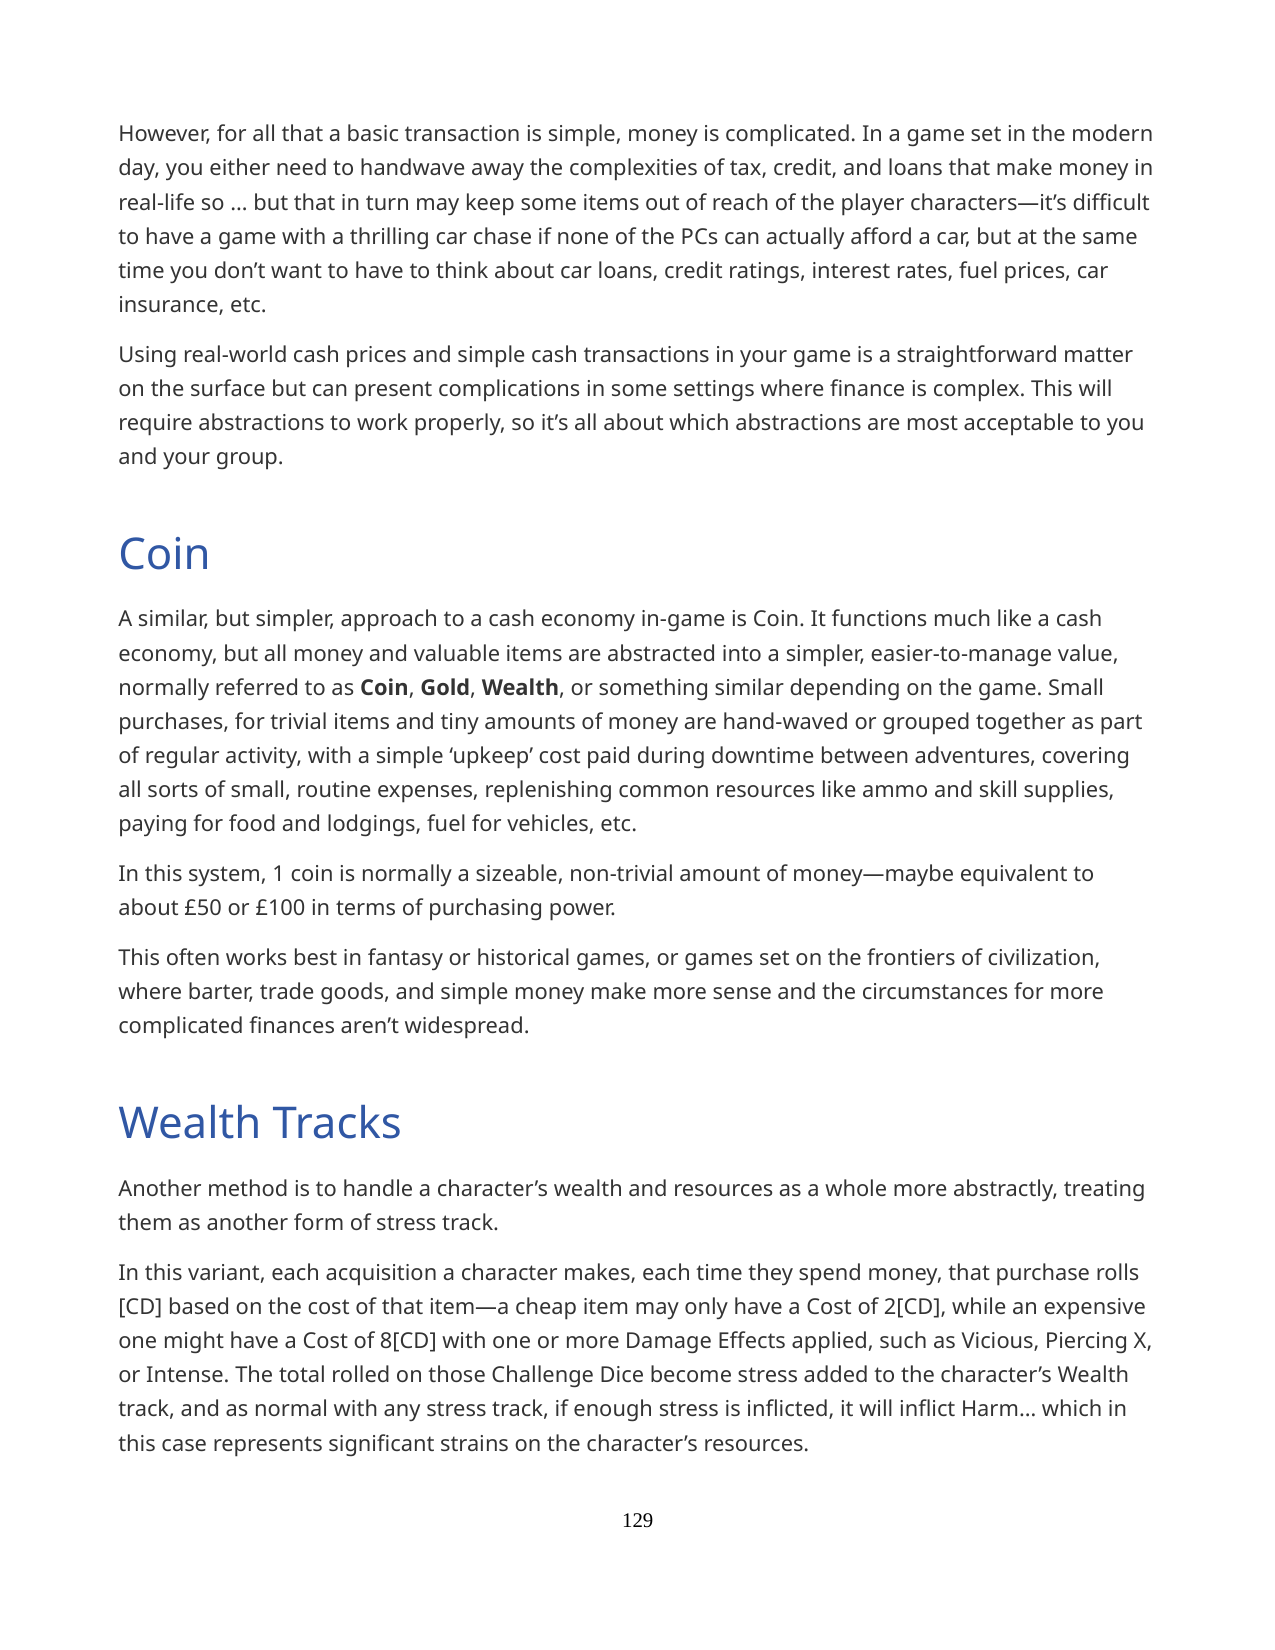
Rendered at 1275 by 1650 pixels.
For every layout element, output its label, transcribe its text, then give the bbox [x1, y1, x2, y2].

text Using real-world cash prices and simple cash transactions in your game is a straightforward matter on the surface but can present complications in some settings where finance is complex. This will require abstractions to work properly, so it’s all about which abstractions are most acceptable to you and your group. [118, 339, 1157, 471]
text Another method is to handle a character’s wealth and resources as a whole more abstractly, treating them as another form of stress track. [118, 1173, 1157, 1237]
text In this system, 1 coin is normally a sizeable, non-trivial amount of money—maybe equivalent to about £50 or £100 in terms of purchasing power. [118, 858, 1157, 922]
text In this variant, each acquisition a character makes, each time they spend money, that purchase rolls [CD] based on the cost of that item—a cheap item may only have a Cost of 2[CD], while an expensive one might have a Cost of 8[CD] with one or more Damage Effects applied, such as Vicious, Piercing X, or Intense. The total rolled on those Challenge Dice become stress added to the character’s Wealth track, and as normal with any stress track, if enough stress is inflicted, it will inflict Harm… which in this case represents significant strains on the character’s resources. [118, 1257, 1157, 1457]
text This often works best in fantasy or historical games, or games set on the frontiers of civilization, where barter, trade goods, and simple money make more sense and the circumstances for more complicated finances aren’t widespread. [118, 942, 1157, 1040]
text A similar, but simpler, approach to a cash economy in-game is Coin. It functions much like a cash economy, but all money and valuable items are abstracted into a simpler, easier-to-manage value, normally referred to as Coin, Gold, Wealth, or something similar depending on the game. Small purchases, for trivial items and tiny amounts of money are hand-waved or grouped together as part of regular activity, with a simple ‘upkeep’ cost paid during downtime between adventures, covering all sorts of small, routine expenses, replenishing common resources like ammo and skill supplies, paying for food and lodgings, fuel for vehicles, etc. [118, 603, 1157, 838]
subtitle Coin [118, 522, 1157, 582]
text However, for all that a basic transaction is simple, money is complicated. In a game set in the modern day, you either need to handwave away the complexities of tax, credit, and loans that make money in real-life so … but that in turn may keep some items out of reach of the player characters—it’s difficult to have a game with a thrilling car chase if none of the PCs can actually afford a car, but at the same time you don’t want to have to think about car loans, credit ratings, interest rates, fuel prices, car insurance, etc. [118, 118, 1157, 319]
subtitle Wealth Tracks [118, 1092, 1157, 1151]
